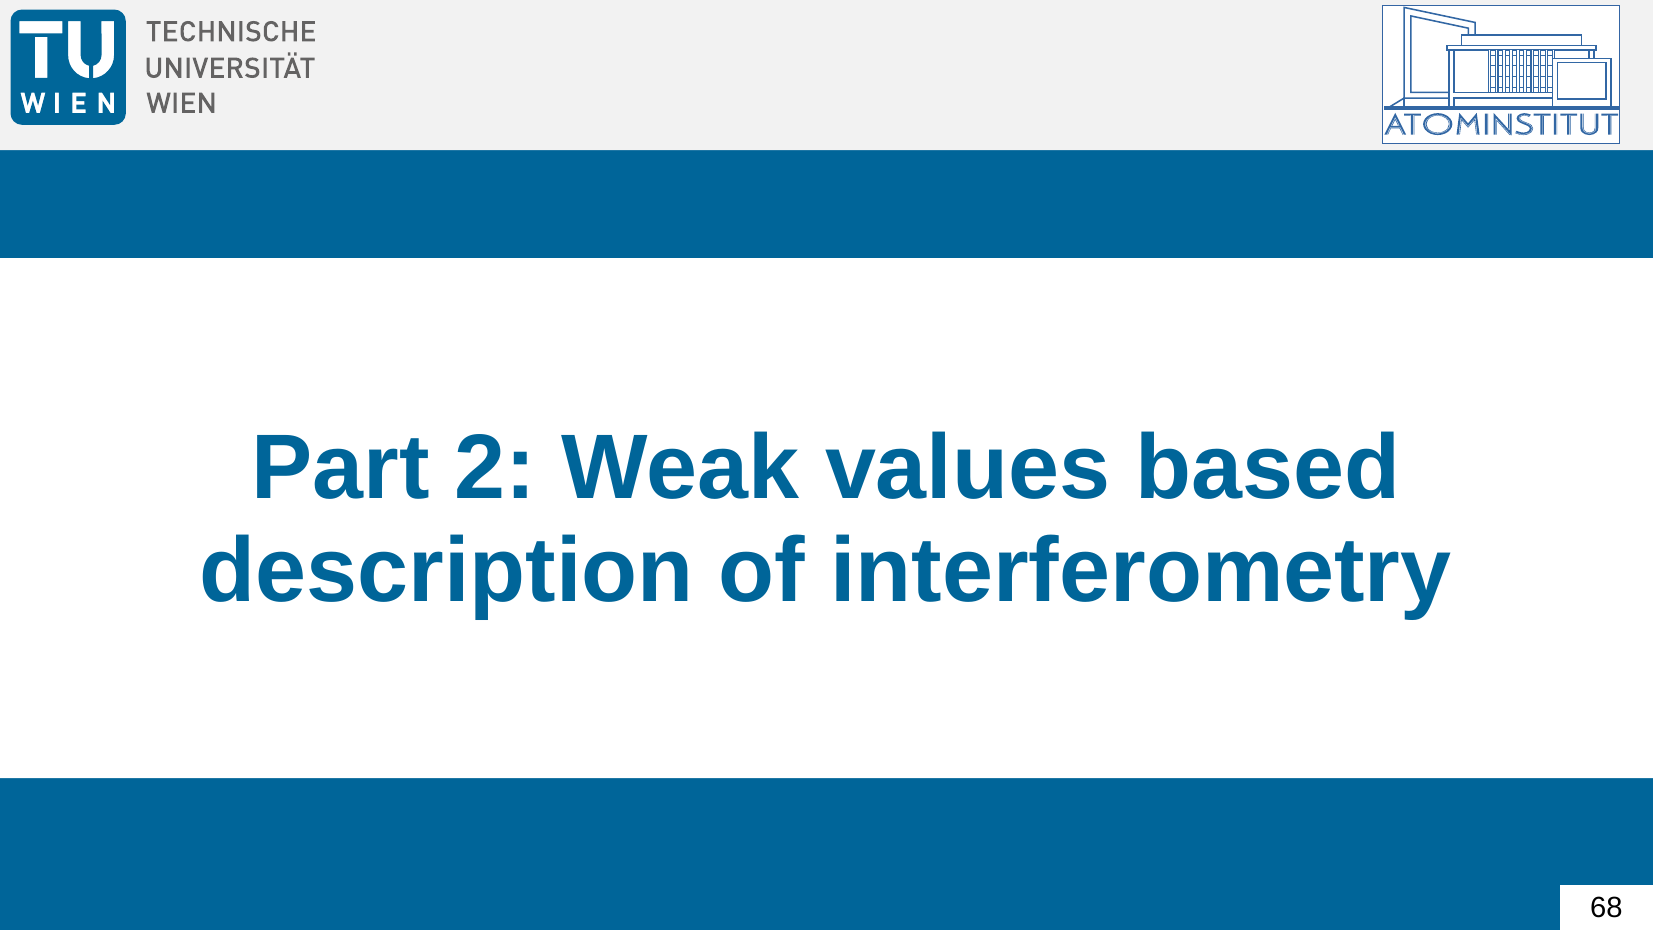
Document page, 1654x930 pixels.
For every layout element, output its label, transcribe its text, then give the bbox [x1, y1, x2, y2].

title Part 2: Weak values based description of interferometry [0, 258, 1653, 779]
picture [1382, 5, 1620, 144]
